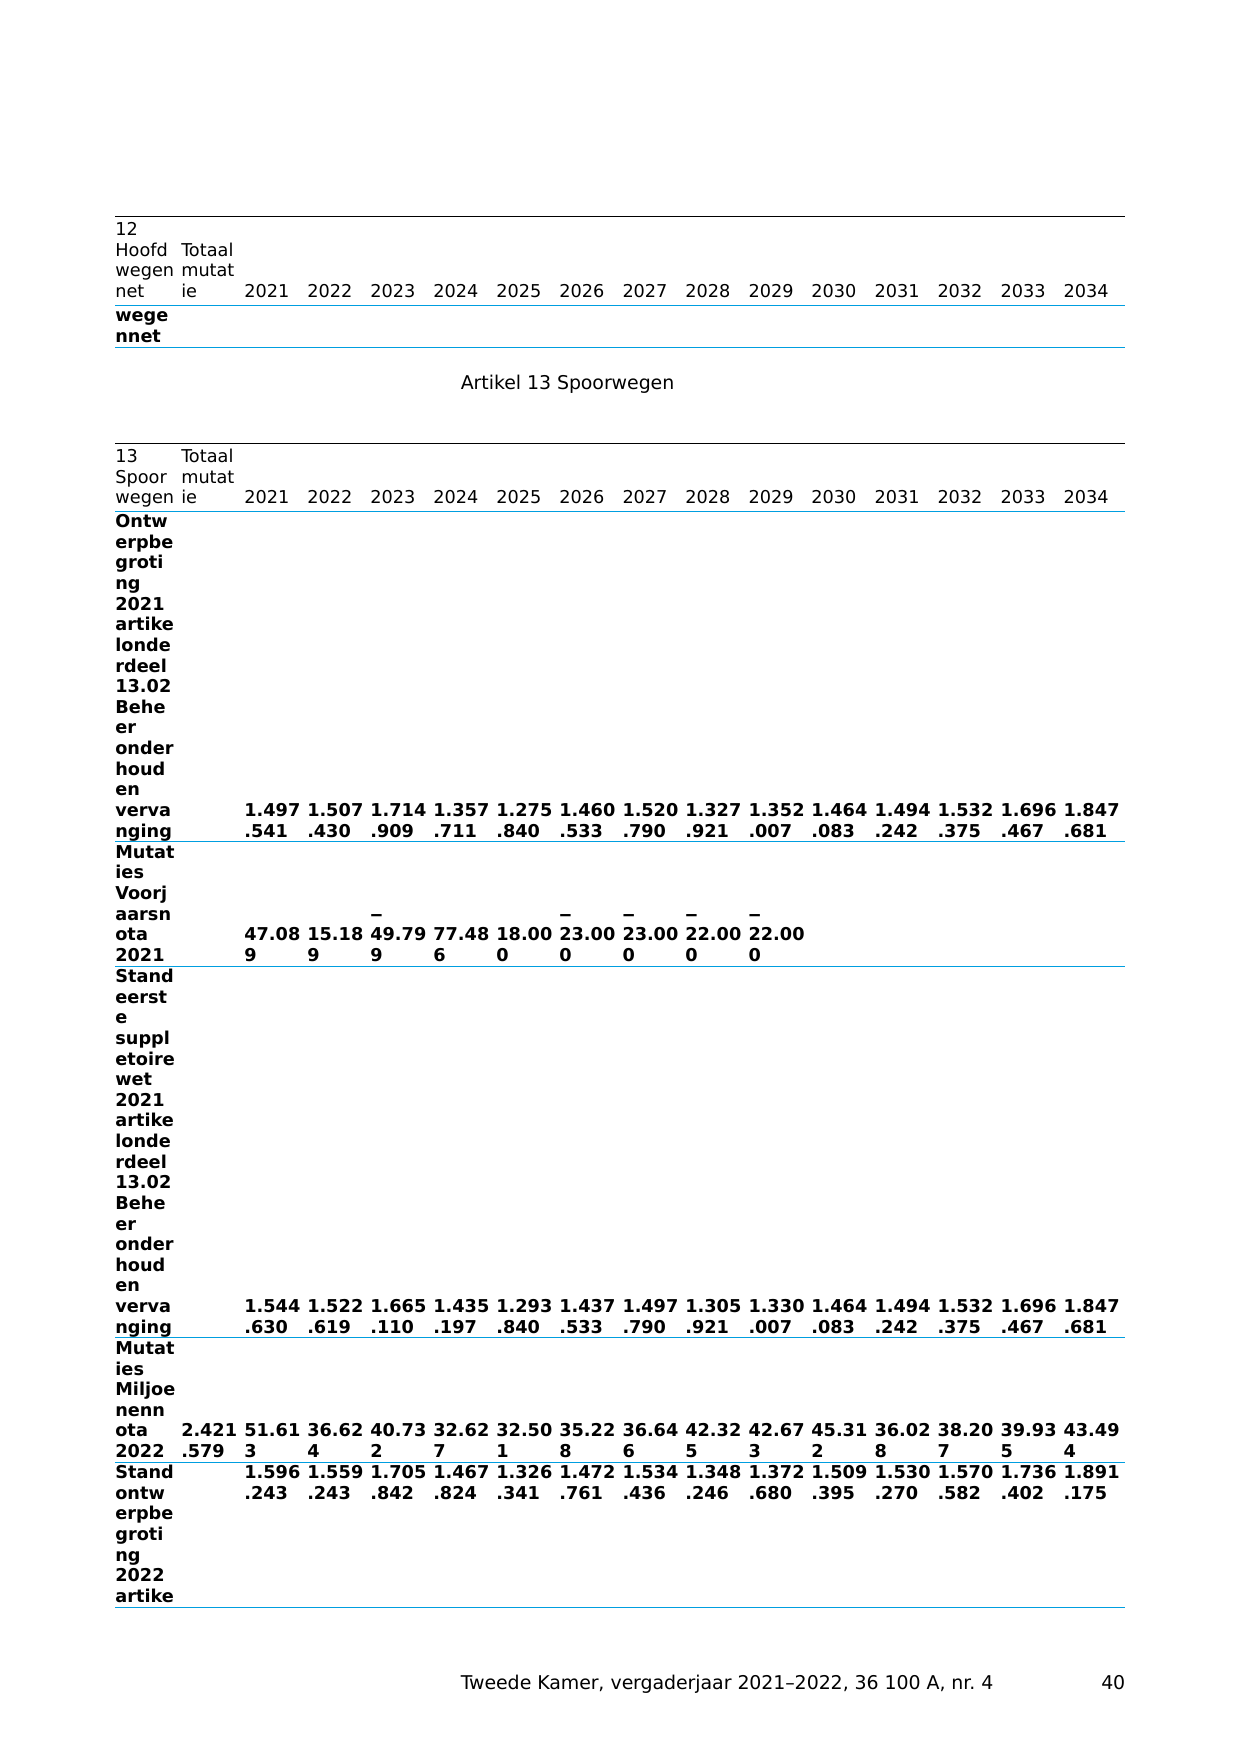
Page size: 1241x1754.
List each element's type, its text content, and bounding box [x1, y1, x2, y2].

table_cell [745, 306, 808, 346]
table_cell [619, 306, 682, 346]
table_cell 15.189 [304, 842, 367, 966]
table_cell 2031 [871, 217, 934, 304]
table_cell [178, 512, 241, 841]
table_cell Mutaties Miljoenennota 2022 [115, 1338, 178, 1462]
table_cell 1.714.909 [367, 512, 430, 841]
table_cell ‒ 49.799 [367, 842, 430, 966]
table_cell 1.497.790 [619, 967, 682, 1337]
table_cell 2021 [241, 217, 304, 304]
table_cell 1.534.436 [619, 1463, 682, 1606]
table_cell 32.501 [493, 1338, 556, 1462]
table_cell 18.000 [493, 842, 556, 966]
table_cell [871, 306, 934, 346]
table_cell 2032 [934, 217, 997, 304]
table_cell [178, 1463, 241, 1606]
table_cell 42.325 [682, 1338, 745, 1462]
table_cell 45.312 [808, 1338, 871, 1462]
table_cell Mutaties Voorjaarsnota 2021 [115, 842, 178, 966]
table_cell 51.613 [241, 1338, 304, 1462]
table_cell 2029 [745, 217, 808, 304]
table_cell 2032 [934, 444, 997, 511]
table_cell [998, 306, 1060, 346]
table_cell 1.696.467 [998, 967, 1060, 1337]
table_cell [178, 306, 241, 346]
table_cell 1.357.711 [430, 512, 493, 841]
table_cell [304, 306, 367, 346]
table_cell 13 Spoorwegen [115, 444, 178, 511]
table_cell [178, 842, 241, 966]
table_cell [1060, 842, 1125, 966]
table_cell 1.570.582 [934, 1463, 997, 1606]
table_cell 2033 [998, 444, 1060, 511]
table_cell ‒ 22.000 [682, 842, 745, 966]
table_cell 1.705.842 [367, 1463, 430, 1606]
table_cell 2030 [808, 217, 871, 304]
table_cell 2024 [430, 444, 493, 511]
table_cell [808, 306, 871, 346]
table_cell [493, 306, 556, 346]
table_cell 2.421.579 [178, 1338, 241, 1462]
table_cell 1.559.243 [304, 1463, 367, 1606]
table_cell 2026 [556, 217, 619, 304]
table_cell [241, 306, 304, 346]
table_cell 1.464.083 [808, 512, 871, 841]
table_cell 1.736.402 [998, 1463, 1060, 1606]
table_cell 2027 [619, 444, 682, 511]
table_cell 1.305.921 [682, 967, 745, 1337]
table_cell 1.507.430 [304, 512, 367, 841]
table_cell 2022 [304, 444, 367, 511]
table_cell 2021 [241, 444, 304, 511]
table_header Tabel 3 Artikel 12 Hoofdwegennet [115, 191, 1125, 216]
table_cell 1.530.270 [871, 1463, 934, 1606]
table_cell Stand eerste suppletoire wet 2021 artikelonderdeel 13.02 Beheer onderhoud en vervanging [115, 967, 178, 1337]
table_cell 2028 [682, 444, 745, 511]
table_cell [556, 306, 619, 346]
table_cell [871, 842, 934, 966]
table_cell 1.326.341 [493, 1463, 556, 1606]
table_cell 1.327.921 [682, 512, 745, 841]
table_cell 1.532.375 [934, 967, 997, 1337]
table_cell ‒ 23.000 [619, 842, 682, 966]
table_cell 2034 [1060, 217, 1125, 304]
table_cell [1060, 306, 1125, 346]
table_cell 35.228 [556, 1338, 619, 1462]
table_cell 32.627 [430, 1338, 493, 1462]
table_cell 38.207 [934, 1338, 997, 1462]
table_cell 2030 [808, 444, 871, 511]
table_cell 1.460.533 [556, 512, 619, 841]
table_cell 2034 [1060, 444, 1125, 511]
table_cell 1.509.395 [808, 1463, 871, 1606]
table_cell 1.532.375 [934, 512, 997, 841]
table_cell 1.435.197 [430, 967, 493, 1337]
table_cell 1.494.242 [871, 967, 934, 1337]
table_cell Ontwerpbegroting 2021 artikelonderdeel 13.02 Beheer onderhoud en vervanging [115, 512, 178, 841]
table_cell 1.522.619 [304, 967, 367, 1337]
table_cell 12 Hoofdwegennet [115, 217, 178, 304]
table_cell 43.494 [1060, 1338, 1125, 1462]
table_cell 39.935 [998, 1338, 1060, 1462]
table_cell Totaal mutatie [178, 217, 241, 304]
table_cell 1.437.533 [556, 967, 619, 1337]
table_cell 2022 [304, 217, 367, 304]
table_cell 1.352.007 [745, 512, 808, 841]
table_cell 2028 [682, 217, 745, 304]
table_cell [367, 306, 430, 346]
table_cell 1.467.824 [430, 1463, 493, 1606]
table_cell 77.486 [430, 842, 493, 966]
table_cell Totaal mutatie [178, 444, 241, 511]
table_cell 1.847.681 [1060, 967, 1125, 1337]
table_cell 2031 [871, 444, 934, 511]
table_cell 2025 [493, 217, 556, 304]
table_cell 1.372.680 [745, 1463, 808, 1606]
table_cell 42.673 [745, 1338, 808, 1462]
table_cell 1.596.243 [241, 1463, 304, 1606]
table_cell 1.472.761 [556, 1463, 619, 1606]
table_cell 2024 [430, 217, 493, 304]
table_cell 1.696.467 [998, 512, 1060, 841]
table_cell 2025 [493, 444, 556, 511]
table_cell 1.293.840 [493, 967, 556, 1337]
table_cell 36.624 [304, 1338, 367, 1462]
table_cell 1.464.083 [808, 967, 871, 1337]
table_cell Stand ontwerpbegroting 2022 artike [115, 1463, 178, 1606]
table_header Tabel 4 Artikel 13 Spoorwegen [115, 418, 1125, 442]
table_cell 1.520.790 [619, 512, 682, 841]
table_cell 1.348.246 [682, 1463, 745, 1606]
table_cell 1.891.175 [1060, 1463, 1125, 1606]
table_cell [934, 842, 997, 966]
table_cell 2033 [998, 217, 1060, 304]
table_cell [934, 306, 997, 346]
table_cell 2023 [367, 444, 430, 511]
table_cell 36.646 [619, 1338, 682, 1462]
table_cell 2029 [745, 444, 808, 511]
table_cell [430, 306, 493, 346]
table_cell 36.028 [871, 1338, 934, 1462]
table_cell [808, 842, 871, 966]
table_cell 1.497.541 [241, 512, 304, 841]
table_cell 2027 [619, 217, 682, 304]
title Artikel 13 Spoorwegen [461, 372, 1125, 394]
table_cell 47.089 [241, 842, 304, 966]
table_cell 2023 [367, 217, 430, 304]
table_cell [682, 306, 745, 346]
table_cell ‒ 23.000 [556, 842, 619, 966]
table_cell 1.544.630 [241, 967, 304, 1337]
table_cell [998, 842, 1060, 966]
table_cell ‒ 22.000 [745, 842, 808, 966]
table_cell 1.847.681 [1060, 512, 1125, 841]
table_cell 1.494.242 [871, 512, 934, 841]
table_cell [178, 967, 241, 1337]
table_cell 40.732 [367, 1338, 430, 1462]
table_cell 1.275.840 [493, 512, 556, 841]
table_cell 1.330.007 [745, 967, 808, 1337]
table_cell 2026 [556, 444, 619, 511]
table_cell 1.665.110 [367, 967, 430, 1337]
table_cell wegennet [115, 306, 178, 346]
